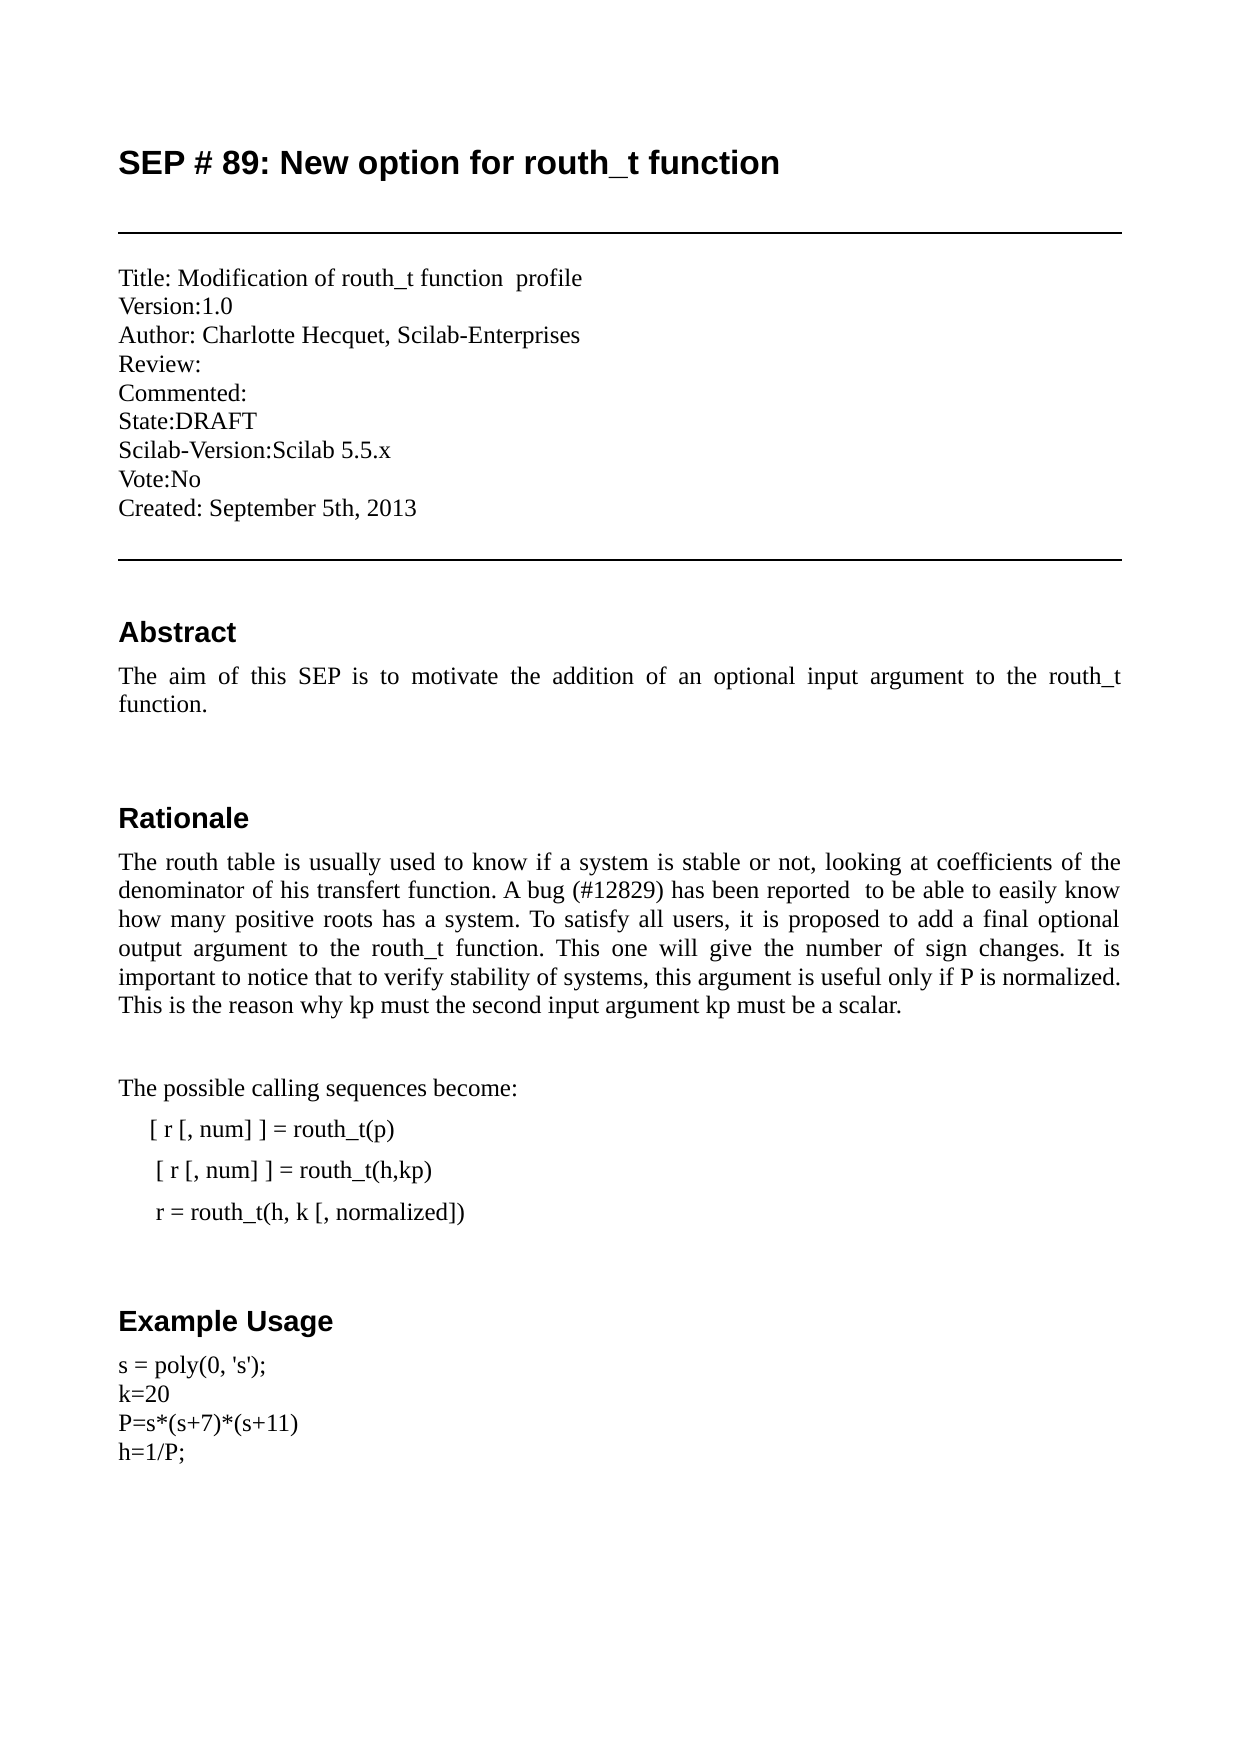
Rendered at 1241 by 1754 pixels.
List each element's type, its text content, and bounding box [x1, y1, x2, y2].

subtitle The routh table is usually used to know if a system is stable or not, looking at coefficients of the denominator of his transfert function. A bug (#12829) has been reported to be able to easily know how many positive roots has a system. To satisfy all users, it is proposed to add a final optional output argument to the routh_t function. This one will give the number of sign changes. It is important to notice that to verify stability of systems, this argument is useful only if P is normalized. This is the reason why kp must the second input argument kp must be a scalar. [118, 847, 1122, 1019]
text s = poly(0, 's'); k=20 P=s*(s+7)*(s+11) h=1/P; [118, 1350, 1122, 1465]
subtitle Rationale [118, 801, 1122, 834]
subtitle Abstract [118, 615, 1122, 648]
text Created: September 5th, 2013 [118, 493, 1122, 521]
subtitle [ r [, num] ] = routh_t(p) [118, 1114, 1122, 1143]
text Author: Charlotte Hecquet, Scilab-Enterprises [118, 320, 1122, 349]
text State:DRAFT [118, 406, 1122, 435]
text The aim of this SEP is to motivate the addition of an optional input argument to the routh_t function. [118, 661, 1122, 718]
text Scilab-Version:Scilab 5.5.x [118, 435, 1122, 464]
text Version:1.0 [118, 291, 1122, 320]
text Commented: [118, 378, 1122, 406]
subtitle SEP # 89: New option for routh_t function [118, 143, 1122, 182]
subtitle The possible calling sequences become: [118, 1073, 1122, 1102]
text Title: Modification of routh_t function profile [118, 263, 1122, 291]
text Review: [118, 349, 1122, 378]
subtitle r = routh_t(h, k [, normalized]) [118, 1197, 1122, 1226]
subtitle [ r [, num] ] = routh_t(h,kp) [118, 1156, 1122, 1184]
subtitle Example Usage [118, 1304, 1122, 1338]
text Vote:No [118, 464, 1122, 493]
